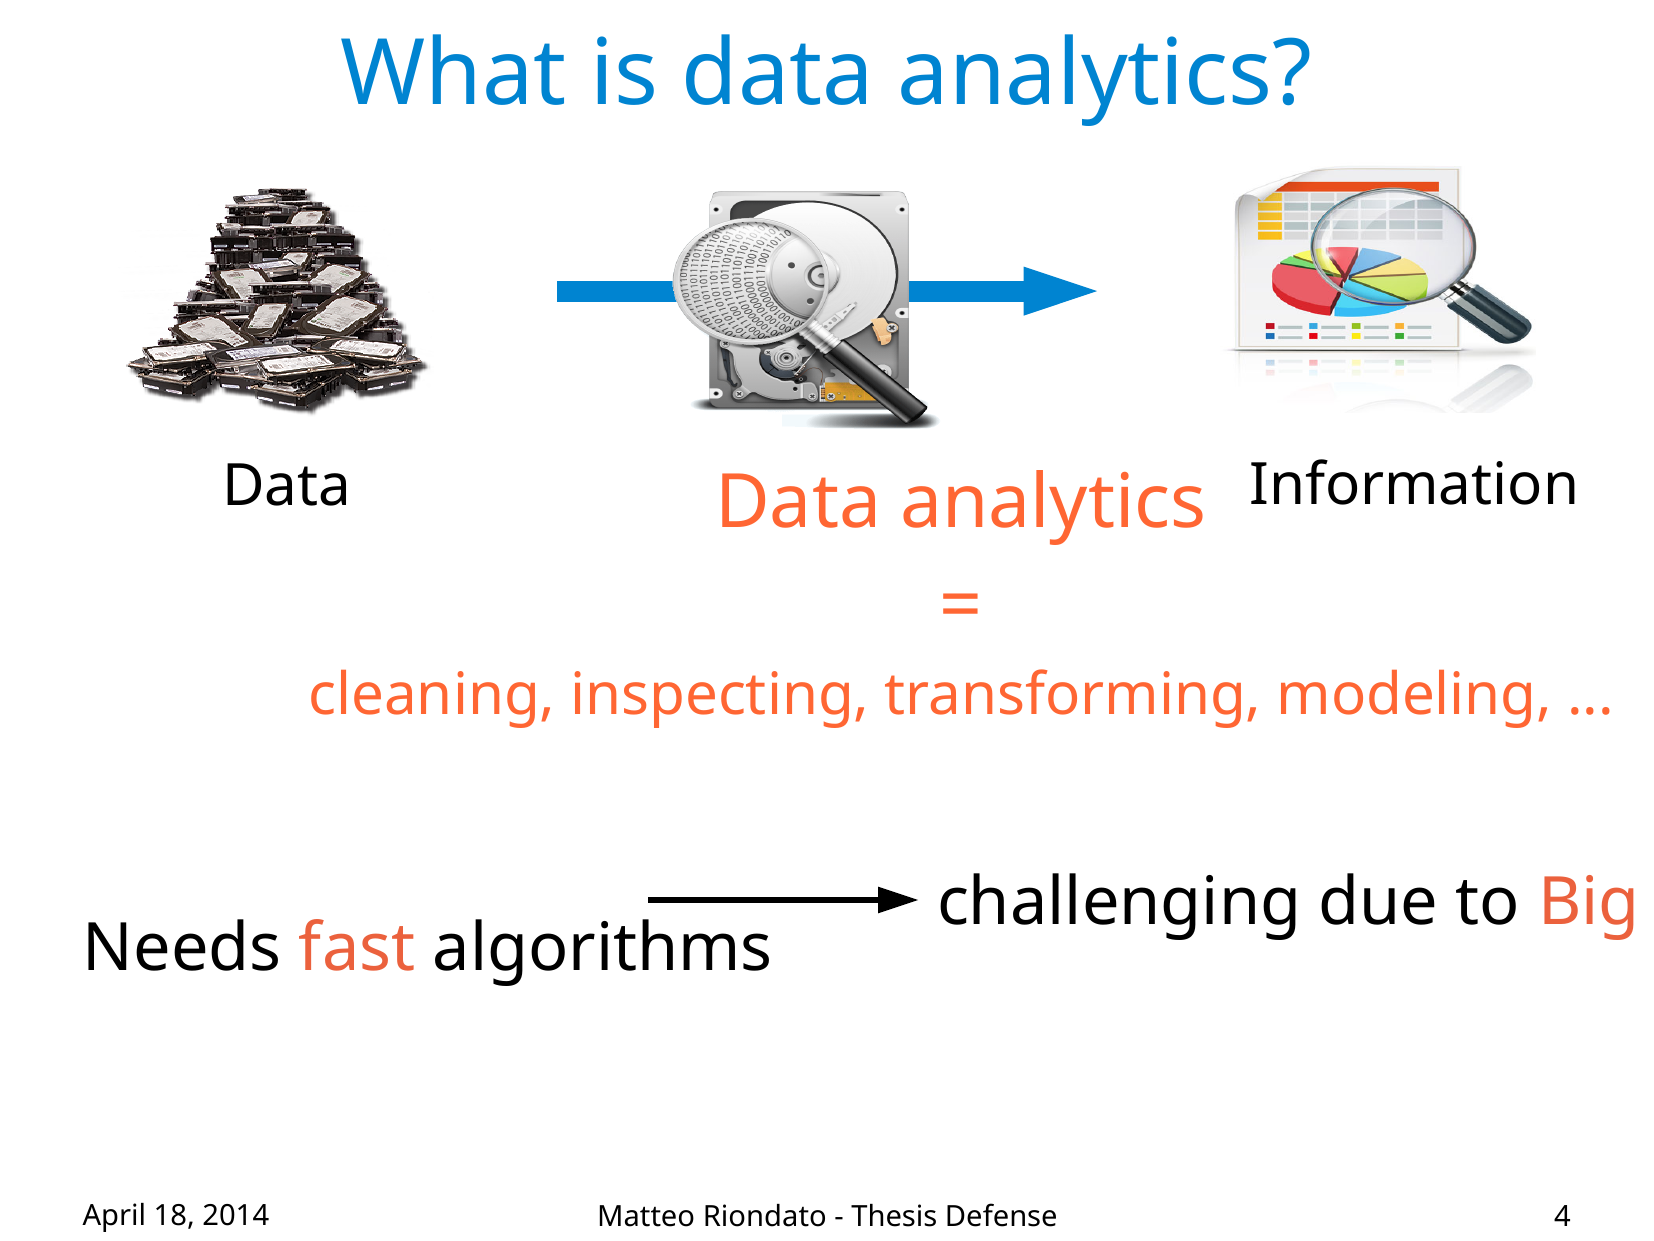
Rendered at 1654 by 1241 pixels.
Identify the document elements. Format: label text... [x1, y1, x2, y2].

picture [118, 168, 434, 424]
text_box Information [1234, 435, 1526, 516]
text_box Data analytics = cleaning, inspecting, transforming, modeling, ... [293, 440, 1360, 690]
title What is data analytics? [82, 0, 1571, 139]
list Needs fast algorithms [82, 180, 1571, 1186]
picture [1220, 157, 1536, 413]
text_box challenging due to Big Data [922, 846, 1651, 936]
picture [645, 180, 961, 436]
text_box Data [207, 435, 340, 516]
